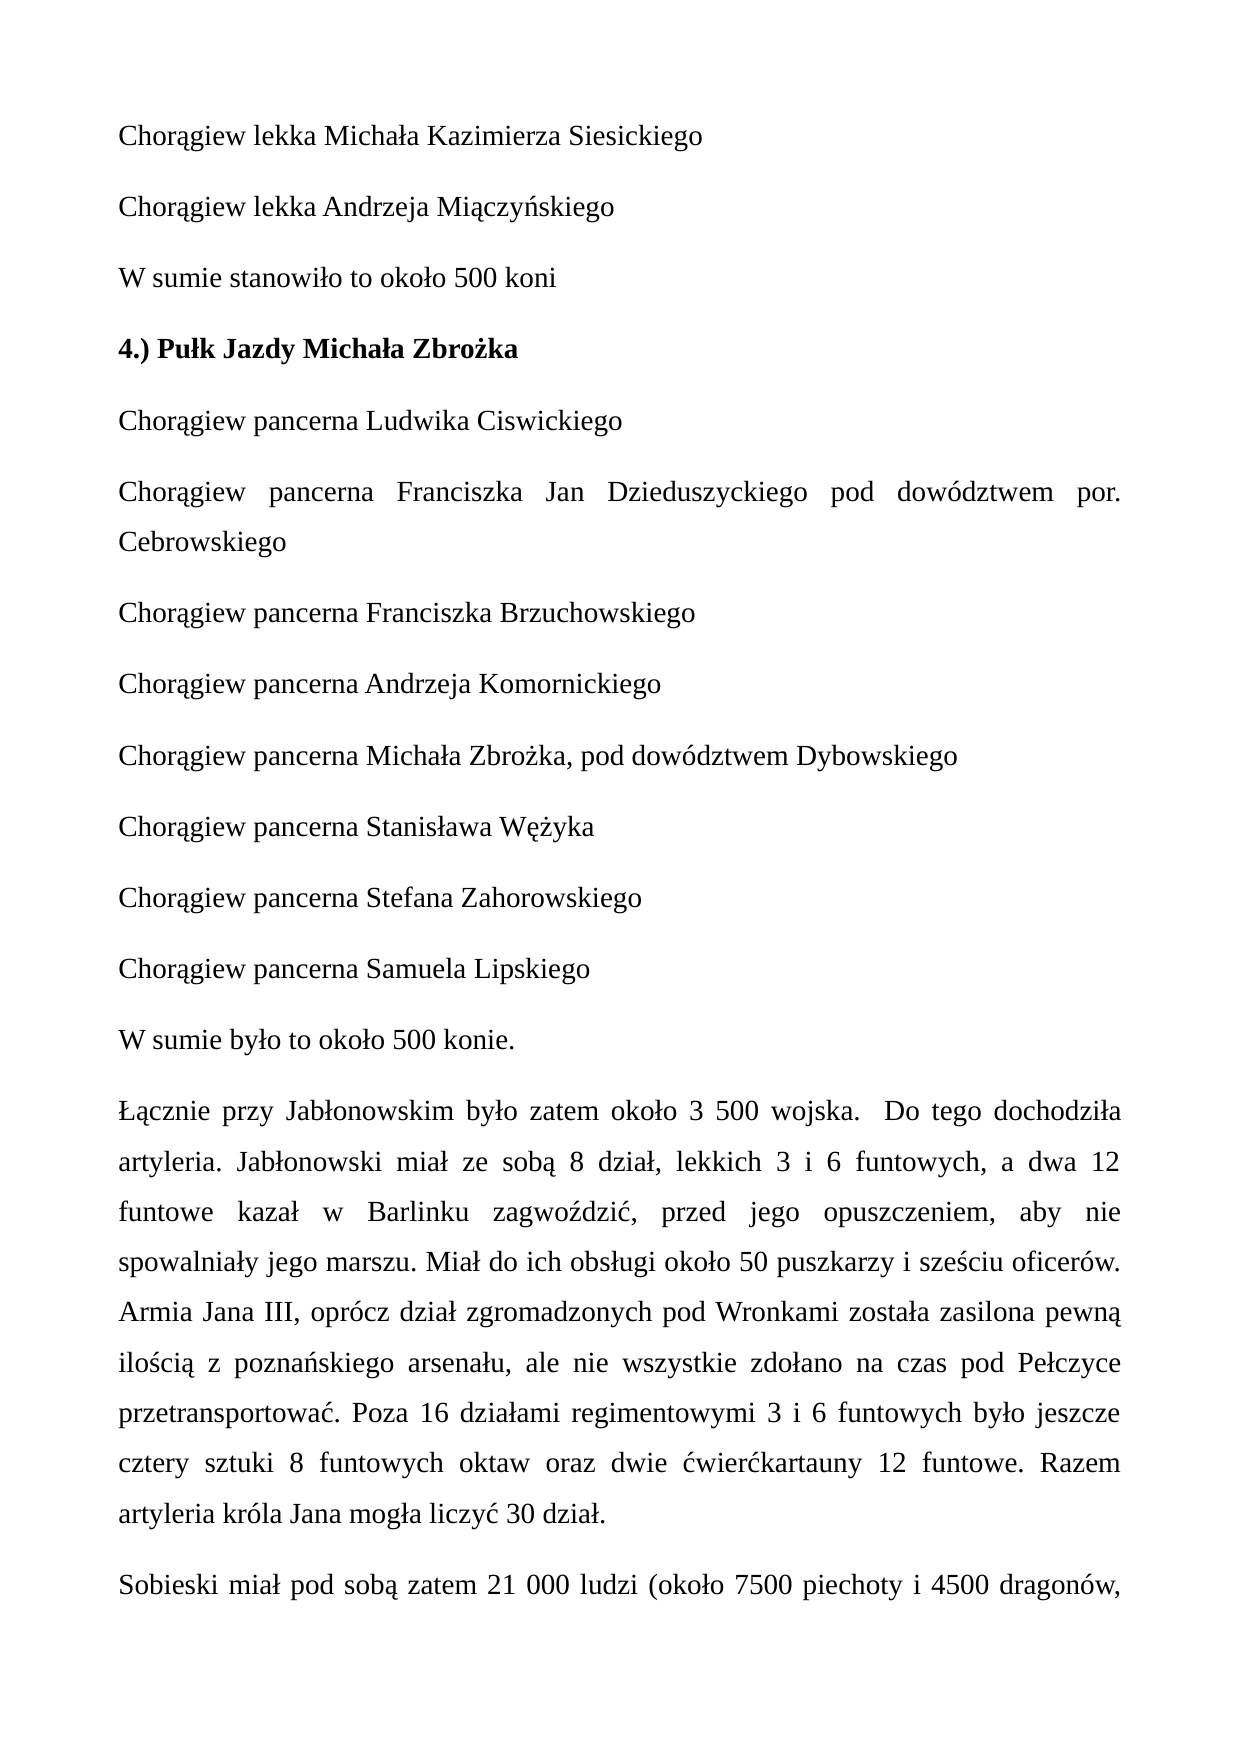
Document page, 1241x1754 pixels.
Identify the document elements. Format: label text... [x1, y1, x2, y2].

text Chorągiew lekka Michała Kazimierza Siesickiego [118, 118, 1122, 152]
text Chorągiew pancerna Samuela Lipskiego [118, 951, 1122, 984]
text W sumie było to około 500 konie. [118, 1022, 1122, 1056]
text Chorągiew pancerna Franciszka Jan Dzieduszyckiego pod dowództwem por. Cebrowskiego [118, 474, 1122, 558]
text Chorągiew pancerna Ludwika Ciswickiego [118, 403, 1122, 436]
text Łącznie przy Jabłonowskim było zatem około 3 500 wojska. Do tego dochodziła artyleria. Jabłonowski miał ze sobą 8 dział, lekkich 3 i 6 funtowych, a dwa 12 funtowe kazał w Barlinku zagwoździć, przed jego opuszczeniem, aby nie spowalniały jego marszu. Miał do ich obsługi około 50 puszkarzy i sześciu oficerów. Armia Jana III, oprócz dział zgromadzonych pod Wronkami została zasilona pewną ilością z poznańskiego arsenału, ale nie wszystkie zdołano na czas pod Pełczyce przetransportować. Poza 16 działami regimentowymi 3 i 6 funtowych było jeszcze cztery sztuki 8 funtowych oktaw oraz dwie ćwierćkartauny 12 funtowe. Razem artyleria króla Jana mogła liczyć 30 dział. [118, 1093, 1122, 1529]
text Chorągiew pancerna Michała Zbrożka, pod dowództwem Dybowskiego [118, 738, 1122, 771]
text 4.) Pułk Jazdy Michała Zbrożka [118, 332, 1122, 365]
text Chorągiew pancerna Franciszka Brzuchowskiego [118, 595, 1122, 629]
text Chorągiew lekka Andrzeja Miączyńskiego [118, 189, 1122, 223]
text Chorągiew pancerna Stanisława Wężyka [118, 809, 1122, 842]
text W sumie stanowiło to około 500 koni [118, 260, 1122, 294]
text Chorągiew pancerna Andrzeja Komornickiego [118, 666, 1122, 700]
text Sobieski miał pod sobą zatem 21 000 ludzi (około 7500 piechoty i 4500 dragonów, [118, 1567, 1122, 1601]
text Chorągiew pancerna Stefana Zahorowskiego [118, 880, 1122, 913]
